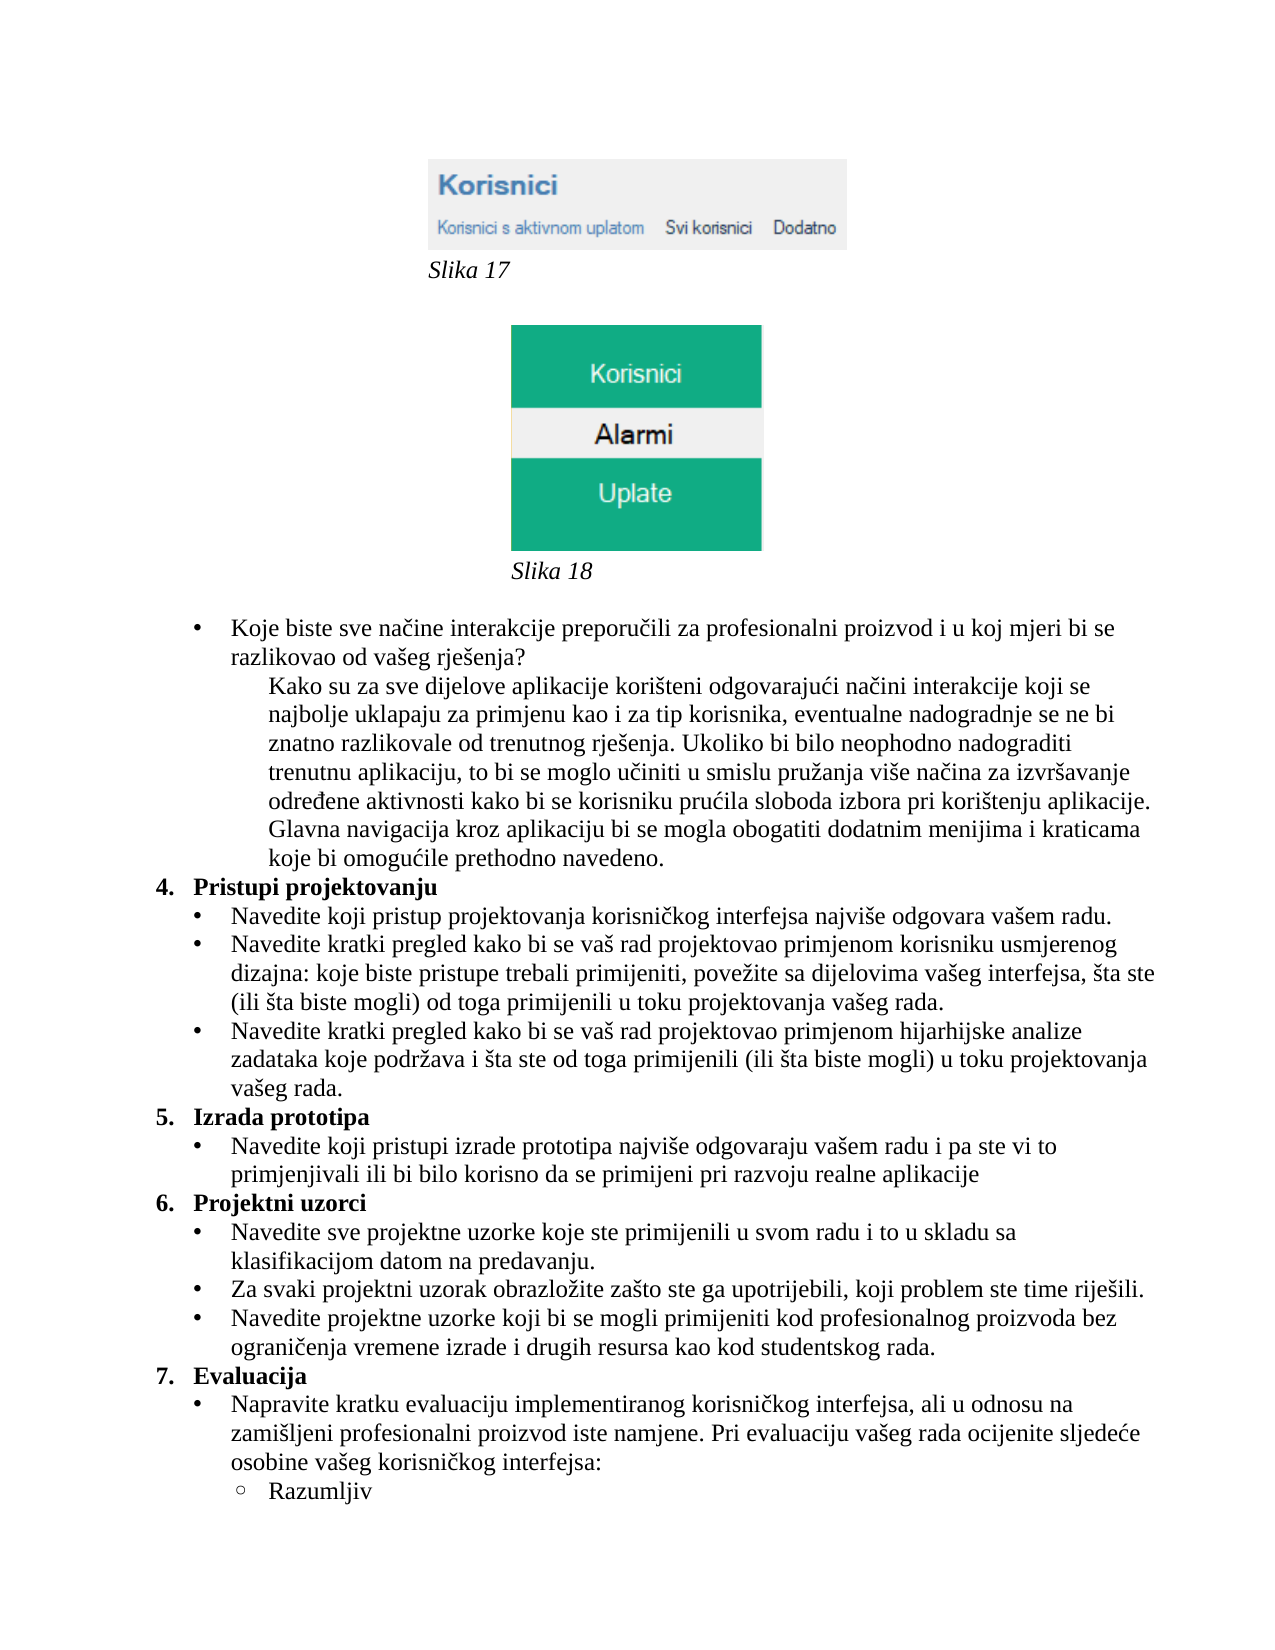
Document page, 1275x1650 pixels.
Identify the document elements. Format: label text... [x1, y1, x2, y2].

list Projektni uzorci [156, 1188, 1157, 1217]
list Navedite kratki pregled kako bi se vaš rad projektovao primjenom korisniku usmjerenog dizajna: koje biste pristupe trebali primijeniti, povežite sa dijelovima vašeg interfejsa, šta ste (ili šta biste mogli) od toga primijenili u toku projektovanja vašeg rada. [193, 929, 1157, 1016]
list Koje biste sve načine interakcije preporučili za profesionalni proizvod i u koj mjeri bi se razlikovao od vašeg rješenja? [193, 613, 1157, 671]
list Navedite kratki pregled kako bi se vaš rad projektovao primjenom hijarhijske analize zadataka koje podržava i šta ste od toga primijenili (ili šta biste mogli) u toku projektovanja vašeg rada. [193, 1016, 1157, 1102]
list Razumljiv [231, 1476, 1157, 1504]
list Navedite koji pristupi izrade prototipa najviše odgovaraju vašem radu i pa ste vi to primjenjivali ili bi bilo korisno da se primijeni pri razvoju realne aplikacije [193, 1131, 1157, 1188]
text Slika 18 [511, 551, 764, 584]
list Navedite projektne uzorke koji bi se mogli primijeniti kod profesionalnog proizvoda bez ograničenja vremene izrade i drugih resursa kao kod studentskog rada. [193, 1303, 1157, 1361]
text Slika 17 [428, 250, 847, 284]
list Navedite sve projektne uzorke koje ste primijenili u svom radu i to u skladu sa klasifikacijom datom na predavanju. [193, 1217, 1157, 1274]
list Za svaki projektni uzorak obrazložite zašto ste ga upotrijebili, koji problem ste time riješili. [193, 1274, 1157, 1303]
list Pristupi projektovanju [156, 872, 1157, 901]
picture [511, 325, 764, 551]
list Evaluacija [156, 1361, 1157, 1389]
list Izrada prototipa [156, 1102, 1157, 1131]
list Navedite koji pristup projektovanja korisničkog interfejsa najviše odgovara vašem radu. [193, 901, 1157, 929]
picture [428, 159, 847, 250]
list Napravite kratku evaluaciju implementiranog korisničkog interfejsa, ali u odnosu na zamišljeni profesionalni proizvod iste namjene. Pri evaluaciju vašeg rada ocijenite sljedeće osobine vašeg korisničkog interfejsa: [193, 1389, 1157, 1476]
list Kako su za sve dijelove aplikacije korišteni odgovarajući načini interakcije koji se najbolje uklapaju za primjenu kao i za tip korisnika, eventualne nadogradnje se ne bi znatno razlikovale od trenutnog rješenja. Ukoliko bi bilo neophodno nadograditi trenutnu aplikaciju, to bi se moglo učiniti u smislu pružanja više načina za izvršavanje određene aktivnosti kako bi se korisniku prućila sloboda izbora pri korištenju aplikacije. Glavna navigacija kroz aplikaciju bi se mogla obogatiti dodatnim menijima i kraticama koje bi omogućile prethodno navedeno. [231, 671, 1157, 872]
